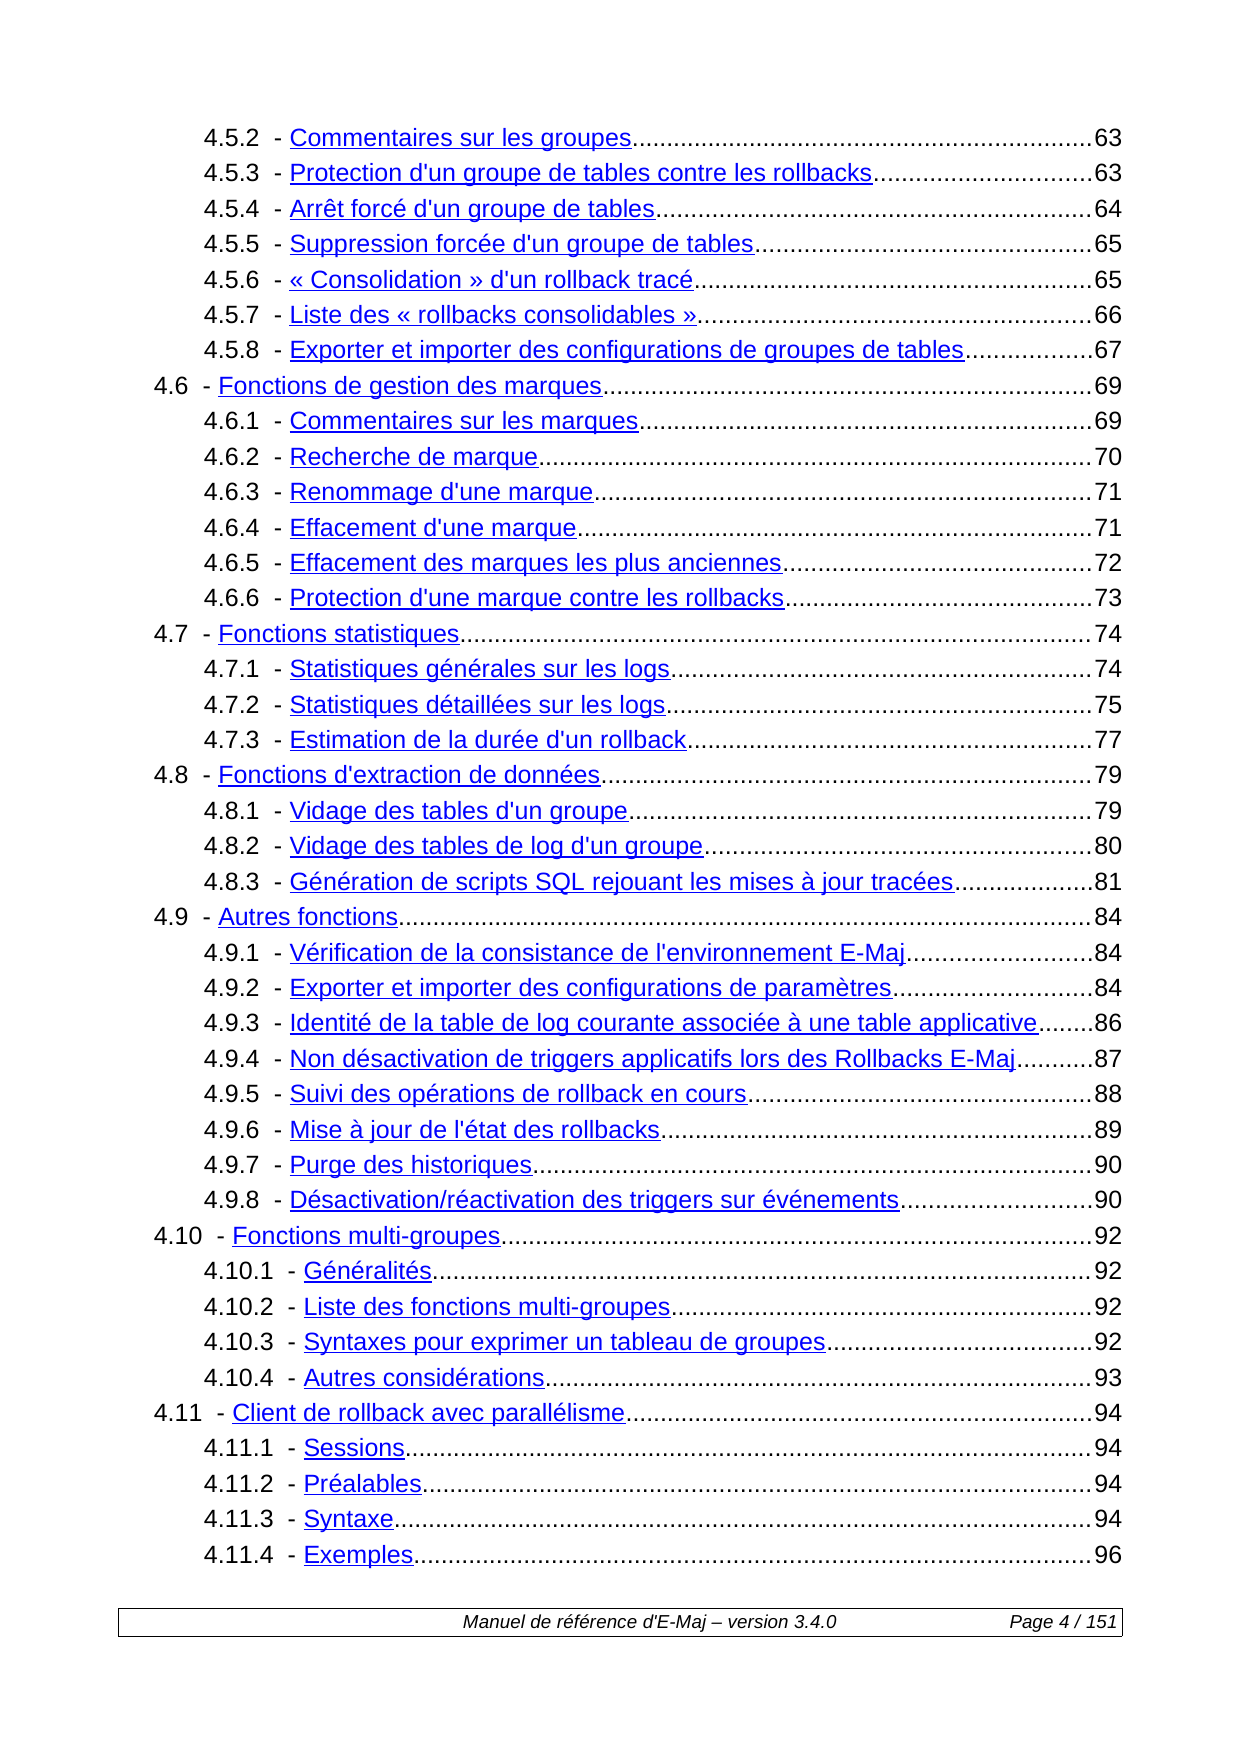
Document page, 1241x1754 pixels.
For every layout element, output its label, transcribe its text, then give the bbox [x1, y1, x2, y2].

text 4.5.8 - Exporter et importer des configurations de groupes de tables 67 [168, 331, 1122, 366]
text 4.6.1 - Commentaires sur les marques 69 [168, 401, 1122, 437]
text 4.8.1 - Vidage des tables d'un groupe 79 [168, 791, 1122, 826]
text 4.9.6 - Mise à jour de l'état des rollbacks 89 [168, 1110, 1122, 1145]
text 4.6.3 - Renommage d'une marque 71 [168, 472, 1122, 508]
text 4.10.4 - Autres considérations 93 [168, 1358, 1122, 1393]
text 4.10.2 - Liste des fonctions multi-groupes 92 [168, 1287, 1122, 1322]
text 4.6.4 - Effacement d'une marque 71 [168, 508, 1122, 543]
text 4.9.7 - Purge des historiques 90 [168, 1145, 1122, 1181]
text 4.5.4 - Arrêt forcé d'un groupe de tables 64 [168, 189, 1122, 224]
text 4.7.2 - Statistiques détaillées sur les logs 75 [168, 685, 1122, 720]
text 4.9.4 - Non désactivation de triggers applicatifs lors des Rollbacks E-Maj 87 [168, 1039, 1122, 1074]
text 4.5.2 - Commentaires sur les groupes 63 [168, 118, 1122, 153]
text 4.10 - Fonctions multi-groupes 92 [118, 1216, 1122, 1251]
text 4.10.1 - Généralités 92 [168, 1251, 1122, 1287]
text 4.9.2 - Exporter et importer des configurations de paramètres 84 [168, 968, 1122, 1003]
text 4.9 - Autres fonctions 84 [118, 897, 1122, 933]
text 4.8 - Fonctions d'extraction de données 79 [118, 756, 1122, 791]
text 4.8.2 - Vidage des tables de log d'un groupe 80 [168, 826, 1122, 862]
text 4.9.8 - Désactivation/réactivation des triggers sur événements 90 [168, 1181, 1122, 1216]
text 4.5.7 - Liste des « rollbacks consolidables » 66 [168, 295, 1122, 331]
text 4.6.6 - Protection d'une marque contre les rollbacks 73 [168, 578, 1122, 614]
text 4.11 - Client de rollback avec parallélisme 94 [118, 1393, 1122, 1428]
text 4.9.3 - Identité de la table de log courante associée à une table applicative 86 [168, 1003, 1122, 1039]
text 4.5.3 - Protection d'un groupe de tables contre les rollbacks 63 [168, 153, 1122, 189]
text 4.8.3 - Génération de scripts SQL rejouant les mises à jour tracées 81 [168, 862, 1122, 897]
text 4.7.1 - Statistiques générales sur les logs 74 [168, 649, 1122, 685]
text 4.10.3 - Syntaxes pour exprimer un tableau de groupes 92 [168, 1322, 1122, 1358]
text 4.6.2 - Recherche de marque 70 [168, 437, 1122, 472]
text 4.5.5 - Suppression forcée d'un groupe de tables 65 [168, 224, 1122, 260]
text 4.9.1 - Vérification de la consistance de l'environnement E-Maj 84 [168, 933, 1122, 968]
text 4.11.4 - Exemples 96 [168, 1535, 1122, 1570]
text 4.9.5 - Suivi des opérations de rollback en cours 88 [168, 1074, 1122, 1110]
text 4.11.1 - Sessions 94 [168, 1428, 1122, 1464]
text 4.6.5 - Effacement des marques les plus anciennes 72 [168, 543, 1122, 578]
text 4.7.3 - Estimation de la durée d'un rollback 77 [168, 720, 1122, 756]
text 4.6 - Fonctions de gestion des marques 69 [118, 366, 1122, 401]
text 4.7 - Fonctions statistiques 74 [118, 614, 1122, 649]
text 4.11.3 - Syntaxe 94 [168, 1499, 1122, 1535]
text 4.5.6 - « Consolidation » d'un rollback tracé 65 [168, 260, 1122, 295]
text 4.11.2 - Préalables 94 [168, 1464, 1122, 1499]
